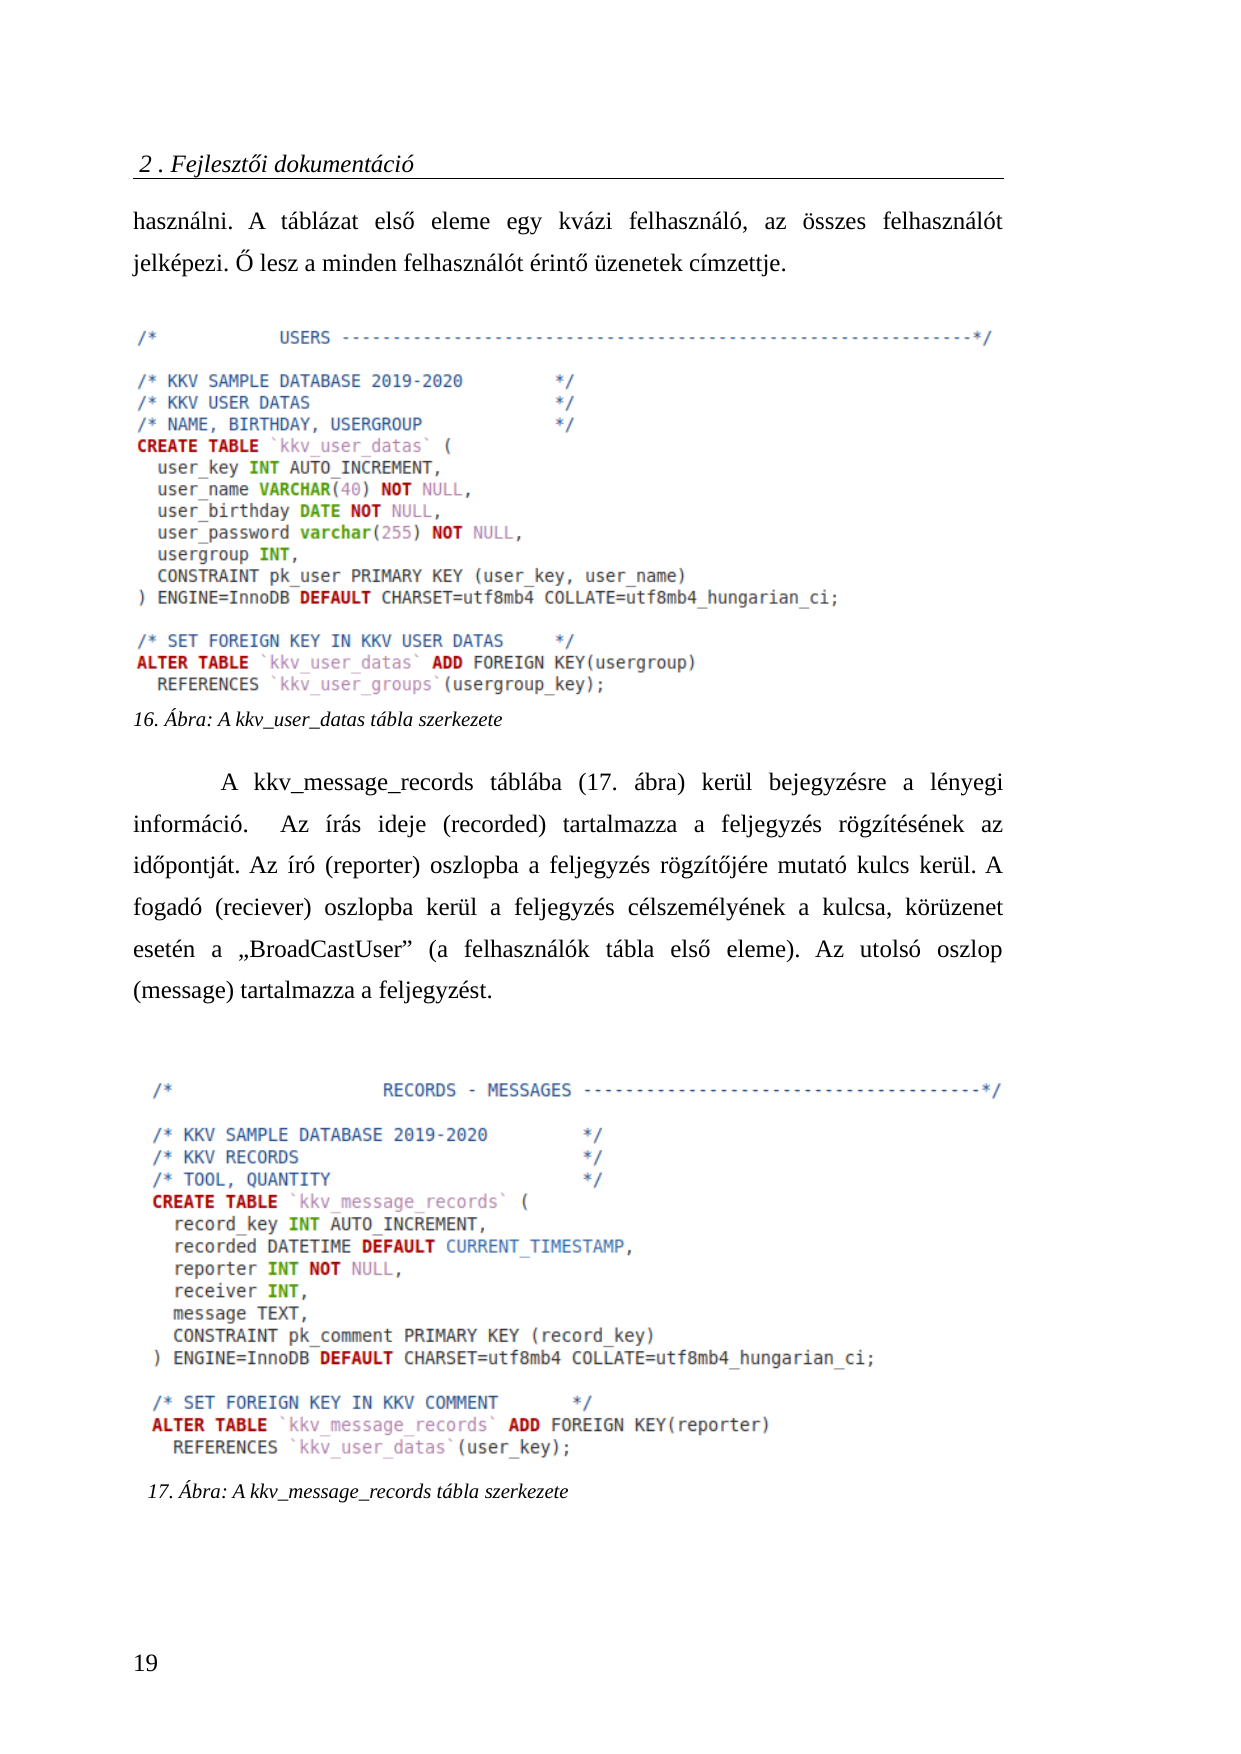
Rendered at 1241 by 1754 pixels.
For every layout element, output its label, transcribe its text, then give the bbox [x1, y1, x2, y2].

picture [147, 1070, 1019, 1476]
text 17. Ábra: A kkv_message_records tábla szerkezete [147, 1476, 1018, 1503]
text [133, 298, 1004, 312]
text 16. Ábra: A kkv_user_datas tábla szerkezete [133, 707, 1004, 731]
picture [132, 312, 1004, 707]
text [147, 1057, 1018, 1070]
text A kkv_message_records táblába (17. ábra) kerül bejegyzésre a lényegi információ. Az írás ideje (recorded) tartalmazza a feljegyzés rögzítésének az időpontját. Az író (reporter) oszlopba a feljegyzés rögzítőjére mutató kulcs kerül. A fogadó (reciever) oszlopba kerül a feljegyzés célszemélyének a kulcsa, körüzenet esetén a „BroadCastUser” (a felhasználók tábla első eleme). Az utolsó oszlop (message) tartalmazza a feljegyzést. [133, 731, 1004, 1004]
text használni. A táblázat első eleme egy kvázi felhasználó, az összes felhasználót jelképezi. Ő lesz a minden felhasználót érintő üzenetek címzettje. [133, 207, 1004, 277]
